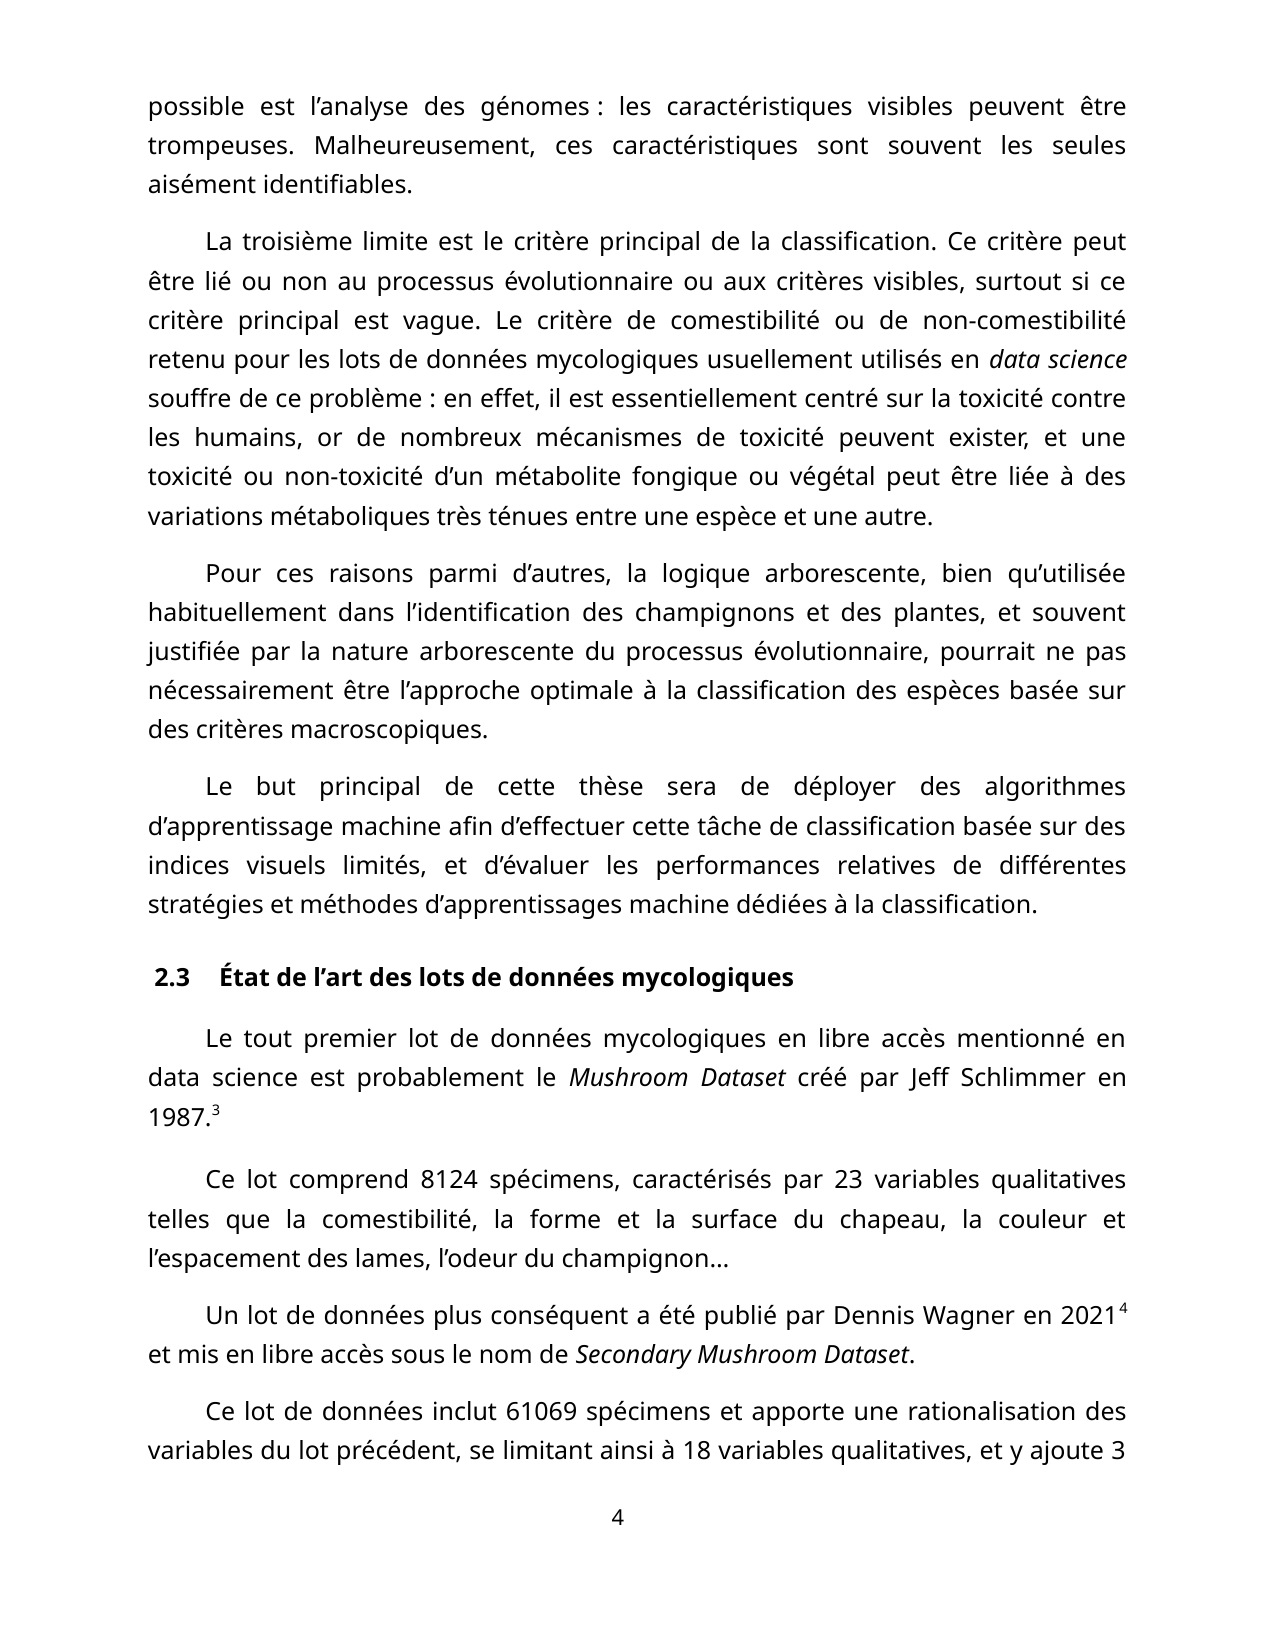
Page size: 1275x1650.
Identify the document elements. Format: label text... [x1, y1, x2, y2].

text Un lot de données plus conséquent a été publié par Dennis Wagner en 20214 et mis en libre accès sous le nom de Secondary Mushroom Dataset. [148, 1298, 1127, 1371]
text Ce lot de données inclut 61069 spécimens et apporte une rationalisation des variables du lot précédent, se limitant ainsi à 18 variables qualitatives, et y ajoute 3 [148, 1394, 1127, 1467]
text La troisième limite est le critère principal de la classification. Ce critère peut être lié ou non au processus évolutionnaire ou aux critères visibles, surtout si ce critère principal est vague. Le critère de comestibilité ou de non-comestibilité retenu pour les lots de données mycologiques usuellement utilisés en data science souffre de ce problème : en effet, il est essentiellement centré sur la toxicité contre les humains, or de nombreux mécanismes de toxicité peuvent exister, et une toxicité ou non-toxicité d’un métabolite fongique ou végétal peut être liée à des variations métaboliques très ténues entre une espèce et une autre. [148, 224, 1127, 532]
text Le but principal de cette thèse sera de déployer des algorithmes d’apprentissage machine afin d’effectuer cette tâche de classification basée sur des indices visuels limités, et d’évaluer les performances relatives de différentes stratégies et méthodes d’apprentissages machine dédiées à la classification. [148, 769, 1127, 921]
text Pour ces raisons parmi d’autres, la logique arborescente, bien qu’utilisée habituellement dans l’identification des champignons et des plantes, et souvent justifiée par la nature arborescente du processus évolutionnaire, pourrait ne pas nécessairement être l’approche optimale à la classification des espèces basée sur des critères macroscopiques. [148, 555, 1127, 746]
text Le tout premier lot de données mycologiques en libre accès mentionné en data science est probablement le Mushroom Dataset créé par Jeff Schlimmer en 1987.3 [148, 1021, 1127, 1133]
text Ce lot comprend 8124 spécimens, caractérisés par 23 variables qualitatives telles que la comestibilité, la forme et la surface du chapeau, la couleur et l’espacement des lames, l’odeur du champignon… [148, 1162, 1127, 1274]
text possible est l’analyse des génomes : les caractéristiques visibles peuvent être trompeuses. Malheureusement, ces caractéristiques sont souvent les seules aisément identifiables. [148, 88, 1127, 201]
subtitle État de l’art des lots de données mycologiques [148, 959, 1127, 994]
